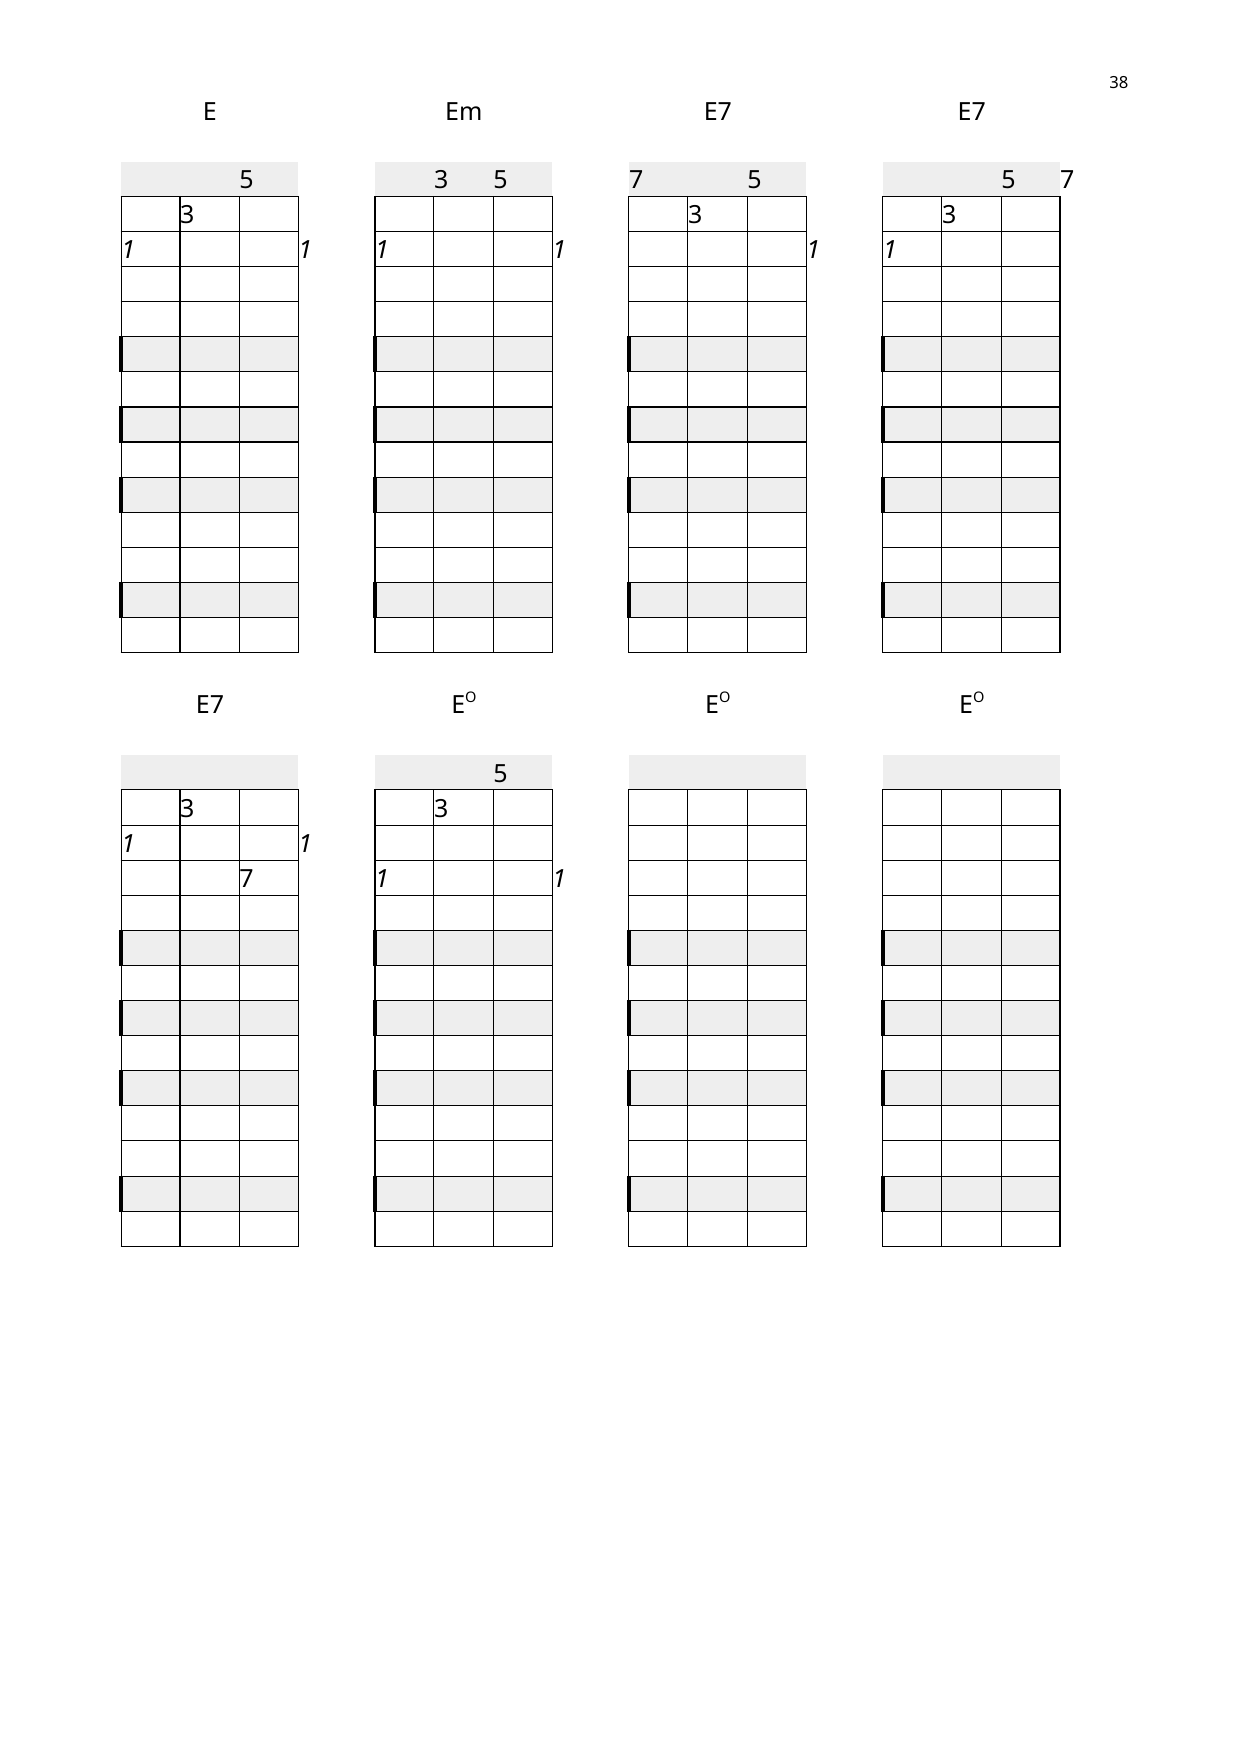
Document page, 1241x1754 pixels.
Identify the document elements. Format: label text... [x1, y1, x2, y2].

table_cell [123, 478, 179, 512]
table_cell [434, 267, 493, 301]
table_cell [807, 1105, 865, 1140]
table_cell [748, 302, 806, 336]
table_cell [494, 548, 552, 582]
table_cell [553, 371, 611, 406]
table_cell [181, 302, 239, 336]
table_cell [181, 443, 239, 477]
table_cell [181, 896, 239, 930]
table_cell [631, 931, 687, 965]
table_cell [122, 372, 179, 406]
table_cell [299, 371, 357, 406]
table_header E7 [629, 94, 806, 128]
table_cell [376, 618, 433, 652]
table_cell [885, 931, 941, 965]
table_cell [299, 1211, 357, 1246]
table_cell [688, 372, 747, 406]
table_cell [942, 896, 1001, 930]
table_cell [553, 301, 611, 336]
table_cell [240, 618, 298, 652]
table_cell [434, 232, 493, 266]
table_cell [1061, 231, 1119, 266]
table_cell [299, 930, 357, 965]
table_cell [299, 336, 357, 371]
table_cell [629, 513, 687, 547]
table_header E7 [121, 687, 298, 721]
table_cell [122, 1141, 179, 1176]
table_cell [1002, 443, 1059, 477]
table_cell [1060, 755, 1119, 789]
table_cell [239, 128, 298, 162]
table_cell [434, 337, 493, 371]
table_cell [688, 232, 747, 266]
table_cell [181, 337, 239, 371]
table_cell 1 [883, 232, 941, 266]
table_cell [807, 1211, 865, 1246]
table_cell [688, 128, 747, 162]
table_cell [688, 478, 747, 512]
table_cell [883, 755, 942, 789]
table_cell [883, 1036, 941, 1070]
table_cell [494, 826, 552, 859]
table_cell [376, 513, 433, 547]
table_cell [553, 336, 611, 371]
table_cell [181, 478, 239, 512]
table_cell [807, 547, 865, 582]
table_cell [494, 1212, 552, 1246]
table_cell [942, 267, 1001, 301]
table_cell [629, 826, 687, 859]
table_cell [181, 1036, 239, 1070]
table_cell [299, 477, 357, 512]
table_cell [1061, 301, 1119, 336]
table_cell [688, 408, 747, 441]
table_cell [181, 931, 239, 965]
table_cell [376, 966, 433, 1000]
table_cell [688, 548, 747, 582]
table_cell [240, 931, 298, 965]
table_cell [434, 197, 493, 231]
table_cell [1002, 548, 1059, 582]
table_cell [553, 1105, 611, 1140]
table_cell [240, 197, 298, 231]
table_cell [299, 582, 357, 617]
table_cell [942, 302, 1001, 336]
table_cell [942, 755, 1001, 789]
table_cell [629, 443, 687, 477]
table_cell [1061, 1070, 1119, 1105]
table_cell [494, 583, 552, 617]
table_cell [942, 966, 1001, 1000]
table_cell [629, 790, 687, 824]
table_cell [942, 408, 1001, 441]
table_cell [629, 1212, 687, 1246]
table_cell [240, 1177, 298, 1211]
table_cell [631, 478, 687, 512]
table_cell [553, 1140, 611, 1176]
table_cell [883, 548, 941, 582]
table_cell [240, 966, 298, 1000]
table_cell [1002, 1141, 1059, 1176]
table_cell [807, 1035, 865, 1070]
table_cell [807, 371, 865, 406]
table_cell [553, 1211, 611, 1246]
table_cell [553, 1070, 611, 1105]
table_cell [123, 583, 179, 617]
table_cell [629, 267, 687, 301]
table_cell [122, 197, 179, 231]
table_cell [434, 896, 493, 930]
table_cell [375, 721, 434, 755]
table_cell [553, 1000, 611, 1035]
table_cell [181, 618, 239, 652]
table_cell [688, 896, 747, 930]
table_header EO [629, 687, 806, 721]
table_cell [434, 1036, 493, 1070]
table_cell [494, 232, 552, 266]
table_cell [240, 443, 298, 477]
table_cell [806, 128, 865, 162]
table_cell [376, 372, 433, 406]
table_cell [240, 478, 298, 512]
table_cell [181, 826, 239, 859]
table_cell [942, 618, 1001, 652]
table_cell [748, 1177, 806, 1211]
table_cell [748, 1001, 806, 1035]
table_cell [806, 721, 865, 755]
table_cell [1061, 406, 1119, 441]
table_cell [553, 512, 611, 547]
table_cell 5 [747, 162, 806, 196]
table_cell [942, 128, 1001, 162]
table_cell [494, 1141, 552, 1176]
table_cell [299, 789, 357, 824]
table_cell [181, 548, 239, 582]
table_cell [434, 1001, 493, 1035]
table_cell [298, 721, 357, 755]
table_cell 1 [376, 861, 433, 895]
table_cell [494, 197, 552, 231]
table_cell [942, 931, 1001, 965]
table_cell 5 [493, 755, 552, 789]
table_cell [1061, 617, 1119, 652]
table_cell [553, 825, 611, 859]
table_cell [807, 477, 865, 512]
table_cell [552, 128, 611, 162]
table_cell [494, 1106, 552, 1140]
table_cell [493, 128, 552, 162]
table_cell [434, 861, 493, 895]
table_cell [122, 548, 179, 582]
table_cell [494, 372, 552, 406]
table_cell [494, 1177, 552, 1211]
table_cell [1002, 1106, 1059, 1140]
table_cell [122, 443, 179, 477]
table_cell [553, 1035, 611, 1070]
table_cell [377, 408, 433, 441]
table_cell [807, 1176, 865, 1211]
table_cell [376, 1141, 433, 1176]
table_cell [181, 372, 239, 406]
table_cell [298, 755, 357, 789]
table_cell [181, 861, 239, 895]
table_cell 1 [553, 231, 611, 266]
table_cell 3 [181, 197, 239, 231]
table_cell 1 [376, 232, 433, 266]
table_cell [121, 128, 180, 162]
table_cell [883, 826, 941, 859]
table_cell [494, 408, 552, 441]
table_cell [629, 1141, 687, 1176]
table_cell [1061, 1105, 1119, 1140]
table_cell [181, 267, 239, 301]
table_cell [1061, 371, 1119, 406]
table_cell [883, 128, 942, 162]
table_cell [553, 582, 611, 617]
table_cell [942, 1141, 1001, 1176]
table_cell [807, 1000, 865, 1035]
table_cell [1002, 618, 1059, 652]
table_cell [434, 548, 493, 582]
table_cell [942, 583, 1001, 617]
table_cell [1061, 512, 1119, 547]
table_cell [494, 966, 552, 1000]
table_cell [688, 1071, 747, 1105]
table_header [806, 687, 865, 721]
table_cell [434, 443, 493, 477]
table_cell [807, 582, 865, 617]
table_cell [748, 548, 806, 582]
table_cell [181, 1212, 239, 1246]
table_cell [240, 372, 298, 406]
table_cell [375, 128, 434, 162]
table_cell [494, 513, 552, 547]
table_cell [181, 583, 239, 617]
table_cell [434, 408, 493, 441]
table_cell [885, 1071, 941, 1105]
table_cell [1061, 789, 1119, 824]
table_cell [1002, 583, 1059, 617]
table_cell [494, 931, 552, 965]
table_cell [1002, 1001, 1059, 1035]
table_cell [631, 1071, 687, 1105]
table_cell [1061, 1035, 1119, 1070]
table_cell [494, 337, 552, 371]
table_cell [299, 547, 357, 582]
table_cell [748, 1141, 806, 1176]
table_cell [748, 1071, 806, 1105]
table_cell [494, 1001, 552, 1035]
table_cell [629, 548, 687, 582]
table_cell [688, 1036, 747, 1070]
table_cell [883, 896, 941, 930]
table_cell [807, 789, 865, 824]
table_cell [883, 618, 941, 652]
table_cell [1002, 232, 1059, 266]
table_cell [123, 1177, 179, 1211]
table_cell [885, 337, 941, 371]
table_header EO [375, 687, 552, 721]
table_cell [807, 266, 865, 301]
table_cell [883, 197, 941, 231]
table_cell [1002, 513, 1059, 547]
table_cell [299, 301, 357, 336]
table_cell [688, 337, 747, 371]
table_cell [883, 861, 941, 895]
table_cell [122, 861, 179, 895]
table_cell [629, 721, 688, 755]
table_cell [1061, 477, 1119, 512]
table_cell [942, 478, 1001, 512]
table_cell [553, 895, 611, 930]
table_cell [883, 1106, 941, 1140]
table_cell [553, 789, 611, 824]
table_cell [807, 825, 865, 859]
table_cell [748, 931, 806, 965]
table_cell [807, 1070, 865, 1105]
table_cell 5 [239, 162, 298, 196]
table_cell [748, 1212, 806, 1246]
table_cell [942, 1212, 1001, 1246]
table_cell [883, 302, 941, 336]
table_header [1060, 687, 1119, 721]
table_cell 7 [629, 162, 688, 196]
table_cell [552, 755, 611, 789]
table_cell [494, 1071, 552, 1105]
table_cell [1002, 372, 1059, 406]
table_cell [883, 1212, 941, 1246]
table_cell [1002, 267, 1059, 301]
table_cell [688, 302, 747, 336]
table_cell [494, 618, 552, 652]
table_cell [299, 1035, 357, 1070]
table_header E [121, 94, 298, 128]
table_cell [122, 302, 179, 336]
table_cell [1061, 336, 1119, 371]
table_cell [688, 443, 747, 477]
table_cell [942, 443, 1001, 477]
table_cell [180, 128, 239, 162]
table_cell [553, 196, 611, 231]
table_cell [1001, 128, 1060, 162]
table_cell [748, 861, 806, 895]
table_cell [747, 755, 806, 789]
table_cell [1002, 302, 1059, 336]
table_cell [181, 1141, 239, 1176]
table_cell 3 [434, 162, 493, 196]
table_cell [434, 372, 493, 406]
table_cell [376, 302, 433, 336]
table_cell [181, 966, 239, 1000]
table_cell [121, 721, 180, 755]
table_cell [240, 583, 298, 617]
table_cell [1061, 930, 1119, 965]
table_cell [748, 232, 806, 266]
table_cell [377, 1001, 433, 1035]
table_cell [688, 931, 747, 965]
table_cell [494, 861, 552, 895]
table_cell [1002, 1036, 1059, 1070]
table_cell [434, 1071, 493, 1105]
table_cell [631, 408, 687, 441]
table_cell [240, 302, 298, 336]
table_cell [1002, 931, 1059, 965]
table_cell [1060, 721, 1119, 755]
table_cell [375, 755, 434, 789]
table_cell [942, 372, 1001, 406]
table_cell [376, 197, 433, 231]
table_cell [434, 128, 493, 162]
table_cell [1001, 721, 1060, 755]
table_cell [240, 1001, 298, 1035]
table_cell [1061, 1140, 1119, 1176]
table_cell [376, 826, 433, 859]
table_cell [1002, 896, 1059, 930]
table_cell [629, 1106, 687, 1140]
table_cell [376, 267, 433, 301]
table_cell [122, 1106, 179, 1140]
table_cell [181, 1001, 239, 1035]
table_cell [376, 896, 433, 930]
table_cell [942, 1177, 1001, 1211]
table_cell [240, 548, 298, 582]
table_cell [942, 513, 1001, 547]
table_cell [1060, 128, 1119, 162]
table_cell [1002, 337, 1059, 371]
table_cell [883, 372, 941, 406]
table_cell [748, 1036, 806, 1070]
table_cell [122, 790, 179, 824]
table_cell [629, 966, 687, 1000]
table_cell [298, 162, 357, 196]
table_cell [1061, 196, 1119, 231]
table_cell [240, 1141, 298, 1176]
table_cell [299, 965, 357, 1000]
table_cell [748, 372, 806, 406]
table_cell [299, 1176, 357, 1211]
table_cell [240, 1036, 298, 1070]
table_cell [240, 513, 298, 547]
table_cell [239, 755, 298, 789]
table_cell [1002, 478, 1059, 512]
table_cell [688, 1141, 747, 1176]
table_cell [376, 1212, 433, 1246]
table_cell [494, 302, 552, 336]
table_cell [807, 1140, 865, 1176]
table_cell [123, 931, 179, 965]
table_cell [748, 618, 806, 652]
table_cell [299, 895, 357, 930]
table_cell [942, 1036, 1001, 1070]
table_cell [1061, 1211, 1119, 1246]
table_cell [688, 755, 747, 789]
table_cell [631, 1001, 687, 1035]
table_cell [883, 1141, 941, 1176]
table_cell [748, 443, 806, 477]
table_cell [434, 618, 493, 652]
table_cell 7 [240, 861, 298, 895]
table_cell [883, 721, 942, 755]
table_cell [1061, 825, 1119, 859]
table_cell [942, 162, 1001, 196]
table_cell [299, 406, 357, 441]
table_cell [434, 966, 493, 1000]
table_cell 1 [553, 860, 611, 895]
table_cell [883, 162, 942, 196]
table_cell [883, 513, 941, 547]
table_cell [807, 965, 865, 1000]
table_cell [434, 478, 493, 512]
table_header EO [883, 687, 1060, 721]
table_cell [299, 1000, 357, 1035]
table_cell [553, 441, 611, 477]
table_cell [942, 790, 1001, 824]
table_cell [494, 478, 552, 512]
table_cell [434, 826, 493, 859]
table_cell [807, 196, 865, 231]
table_cell [123, 1001, 179, 1035]
table_cell [376, 1106, 433, 1140]
table_cell [121, 755, 180, 789]
table_cell [629, 896, 687, 930]
table_cell [748, 826, 806, 859]
table_cell [181, 408, 239, 441]
table_cell [688, 790, 747, 824]
table_cell [122, 1212, 179, 1246]
table_cell [180, 721, 239, 755]
table_cell [239, 721, 298, 755]
table_header [298, 687, 357, 721]
table_cell [883, 443, 941, 477]
table_cell [240, 1071, 298, 1105]
table_cell [807, 441, 865, 477]
table_cell [1061, 582, 1119, 617]
table_cell [553, 1176, 611, 1211]
table_cell [631, 1177, 687, 1211]
table_cell [1061, 860, 1119, 895]
table_cell [1061, 1176, 1119, 1211]
table_cell 3 [434, 790, 493, 824]
table_cell [1061, 266, 1119, 301]
table_cell [883, 267, 941, 301]
table_header [552, 94, 611, 128]
table_cell [299, 1070, 357, 1105]
table_cell [942, 232, 1001, 266]
table_cell [240, 267, 298, 301]
table_cell [553, 547, 611, 582]
table_cell [629, 618, 687, 652]
table_cell [942, 337, 1001, 371]
table_cell [299, 196, 357, 231]
table_cell [885, 583, 941, 617]
table_cell [181, 232, 239, 266]
table_cell [806, 755, 865, 789]
table_header [298, 94, 357, 128]
table_cell [240, 896, 298, 930]
table_cell [1002, 1177, 1059, 1211]
table_cell [240, 1212, 298, 1246]
table_cell [553, 930, 611, 965]
table_cell [748, 583, 806, 617]
table_cell [629, 372, 687, 406]
table_header E7 [883, 94, 1060, 128]
table_cell [883, 790, 941, 824]
table_cell [688, 267, 747, 301]
table_cell 3 [942, 197, 1001, 231]
table_cell [240, 826, 298, 859]
table_cell [240, 408, 298, 441]
table_cell [1002, 826, 1059, 859]
table_cell [553, 406, 611, 441]
table_cell [688, 513, 747, 547]
table_cell [494, 443, 552, 477]
table_header [552, 687, 611, 721]
table_cell [807, 930, 865, 965]
table_cell [688, 162, 747, 196]
table_cell [553, 477, 611, 512]
table_cell 5 [1001, 162, 1060, 196]
table_cell [1061, 441, 1119, 477]
table_cell [942, 1071, 1001, 1105]
table_cell [1002, 197, 1059, 231]
table_cell [688, 826, 747, 859]
table_cell [885, 1177, 941, 1211]
table_cell [123, 408, 179, 441]
table_cell [180, 162, 239, 196]
table_cell [493, 721, 552, 755]
table_cell [807, 895, 865, 930]
table_cell [434, 1141, 493, 1176]
table_cell [123, 1071, 179, 1105]
table_cell [1002, 1212, 1059, 1246]
table_cell [1061, 1000, 1119, 1035]
table_cell [553, 617, 611, 652]
table_cell [377, 1177, 433, 1211]
table_cell [629, 302, 687, 336]
table_cell [434, 1177, 493, 1211]
table_cell [942, 1001, 1001, 1035]
table_cell [434, 583, 493, 617]
table_cell [688, 1001, 747, 1035]
table_cell [1002, 408, 1059, 441]
table_cell [748, 1106, 806, 1140]
table_cell [122, 267, 179, 301]
table_header [806, 94, 865, 128]
table_cell [807, 301, 865, 336]
table_cell [122, 513, 179, 547]
table_cell 1 [122, 826, 179, 859]
table_cell [299, 441, 357, 477]
table_cell [240, 232, 298, 266]
table_cell [1001, 755, 1060, 789]
table_cell [377, 478, 433, 512]
table_cell 3 [181, 790, 239, 824]
table_cell 1 [299, 825, 357, 859]
table_cell [122, 966, 179, 1000]
table_cell [375, 162, 434, 196]
table_cell [1002, 966, 1059, 1000]
table_cell [688, 618, 747, 652]
table_cell [434, 1212, 493, 1246]
table_cell [299, 1105, 357, 1140]
table_cell [181, 1177, 239, 1211]
table_cell [747, 128, 806, 162]
table_cell 1 [299, 231, 357, 266]
table_cell 1 [122, 232, 179, 266]
table_cell [1002, 861, 1059, 895]
table_cell [299, 1140, 357, 1176]
table_cell [688, 1212, 747, 1246]
table_cell [240, 790, 298, 824]
table_cell [631, 337, 687, 371]
table_cell [807, 406, 865, 441]
table_cell [748, 337, 806, 371]
table_cell [748, 478, 806, 512]
table_cell [748, 790, 806, 824]
table_cell [629, 1036, 687, 1070]
table_cell [629, 861, 687, 895]
table_cell [494, 790, 552, 824]
table_cell [806, 162, 865, 196]
table_cell [688, 721, 747, 755]
table_cell [122, 1036, 179, 1070]
table_cell [807, 512, 865, 547]
table_header [1060, 94, 1119, 128]
table_cell 5 [493, 162, 552, 196]
table_cell [1061, 965, 1119, 1000]
table_cell [631, 583, 687, 617]
table_cell [942, 861, 1001, 895]
table_cell [1061, 895, 1119, 930]
table_cell [629, 232, 687, 266]
table_cell [748, 408, 806, 441]
table_cell [299, 512, 357, 547]
table_cell [885, 1001, 941, 1035]
table_cell [807, 336, 865, 371]
table_cell [376, 790, 433, 824]
table_cell [299, 266, 357, 301]
table_cell [1061, 547, 1119, 582]
table_cell [688, 583, 747, 617]
table_cell [629, 197, 687, 231]
table_cell [123, 337, 179, 371]
table_cell 7 [1060, 162, 1119, 196]
table_cell [434, 755, 493, 789]
table_cell 3 [688, 197, 747, 231]
table_cell [885, 408, 941, 441]
table_cell [181, 1071, 239, 1105]
table_cell [240, 1106, 298, 1140]
table_cell [122, 618, 179, 652]
table_cell [942, 826, 1001, 859]
table_cell [553, 965, 611, 1000]
table_cell [748, 267, 806, 301]
table_cell [299, 617, 357, 652]
table_cell [629, 128, 688, 162]
table_cell [552, 721, 611, 755]
table_cell [1002, 1071, 1059, 1105]
table_cell [434, 513, 493, 547]
table_cell [494, 1036, 552, 1070]
table_cell [181, 513, 239, 547]
table_cell [494, 896, 552, 930]
table_cell [376, 443, 433, 477]
table_cell [688, 1106, 747, 1140]
table_cell [434, 931, 493, 965]
table_cell [180, 755, 239, 789]
table_cell [494, 267, 552, 301]
table_cell [553, 266, 611, 301]
table_cell [688, 861, 747, 895]
table_cell [942, 548, 1001, 582]
table_cell [122, 896, 179, 930]
table_cell [629, 755, 688, 789]
table_cell [434, 721, 493, 755]
table_cell [748, 966, 806, 1000]
table_cell [377, 583, 433, 617]
table_cell [240, 337, 298, 371]
table_cell [748, 896, 806, 930]
table_cell [885, 478, 941, 512]
table_cell [181, 1106, 239, 1140]
table_header Em [375, 94, 552, 128]
table_cell [552, 162, 611, 196]
table_cell [688, 1177, 747, 1211]
table_cell [376, 548, 433, 582]
table_cell [748, 197, 806, 231]
table_cell [121, 162, 180, 196]
table_cell [748, 513, 806, 547]
table_cell [942, 721, 1001, 755]
table_cell [377, 337, 433, 371]
table_cell 1 [807, 231, 865, 266]
table_cell [688, 966, 747, 1000]
table_cell [298, 128, 357, 162]
table_cell [434, 1106, 493, 1140]
table_cell [377, 931, 433, 965]
table_cell [807, 860, 865, 895]
table_cell [299, 860, 357, 895]
table_cell [942, 1106, 1001, 1140]
table_cell [883, 966, 941, 1000]
table_cell [807, 617, 865, 652]
table_cell [434, 302, 493, 336]
table_cell [1002, 790, 1059, 824]
table_cell [376, 1036, 433, 1070]
table_cell [377, 1071, 433, 1105]
table_cell [747, 721, 806, 755]
